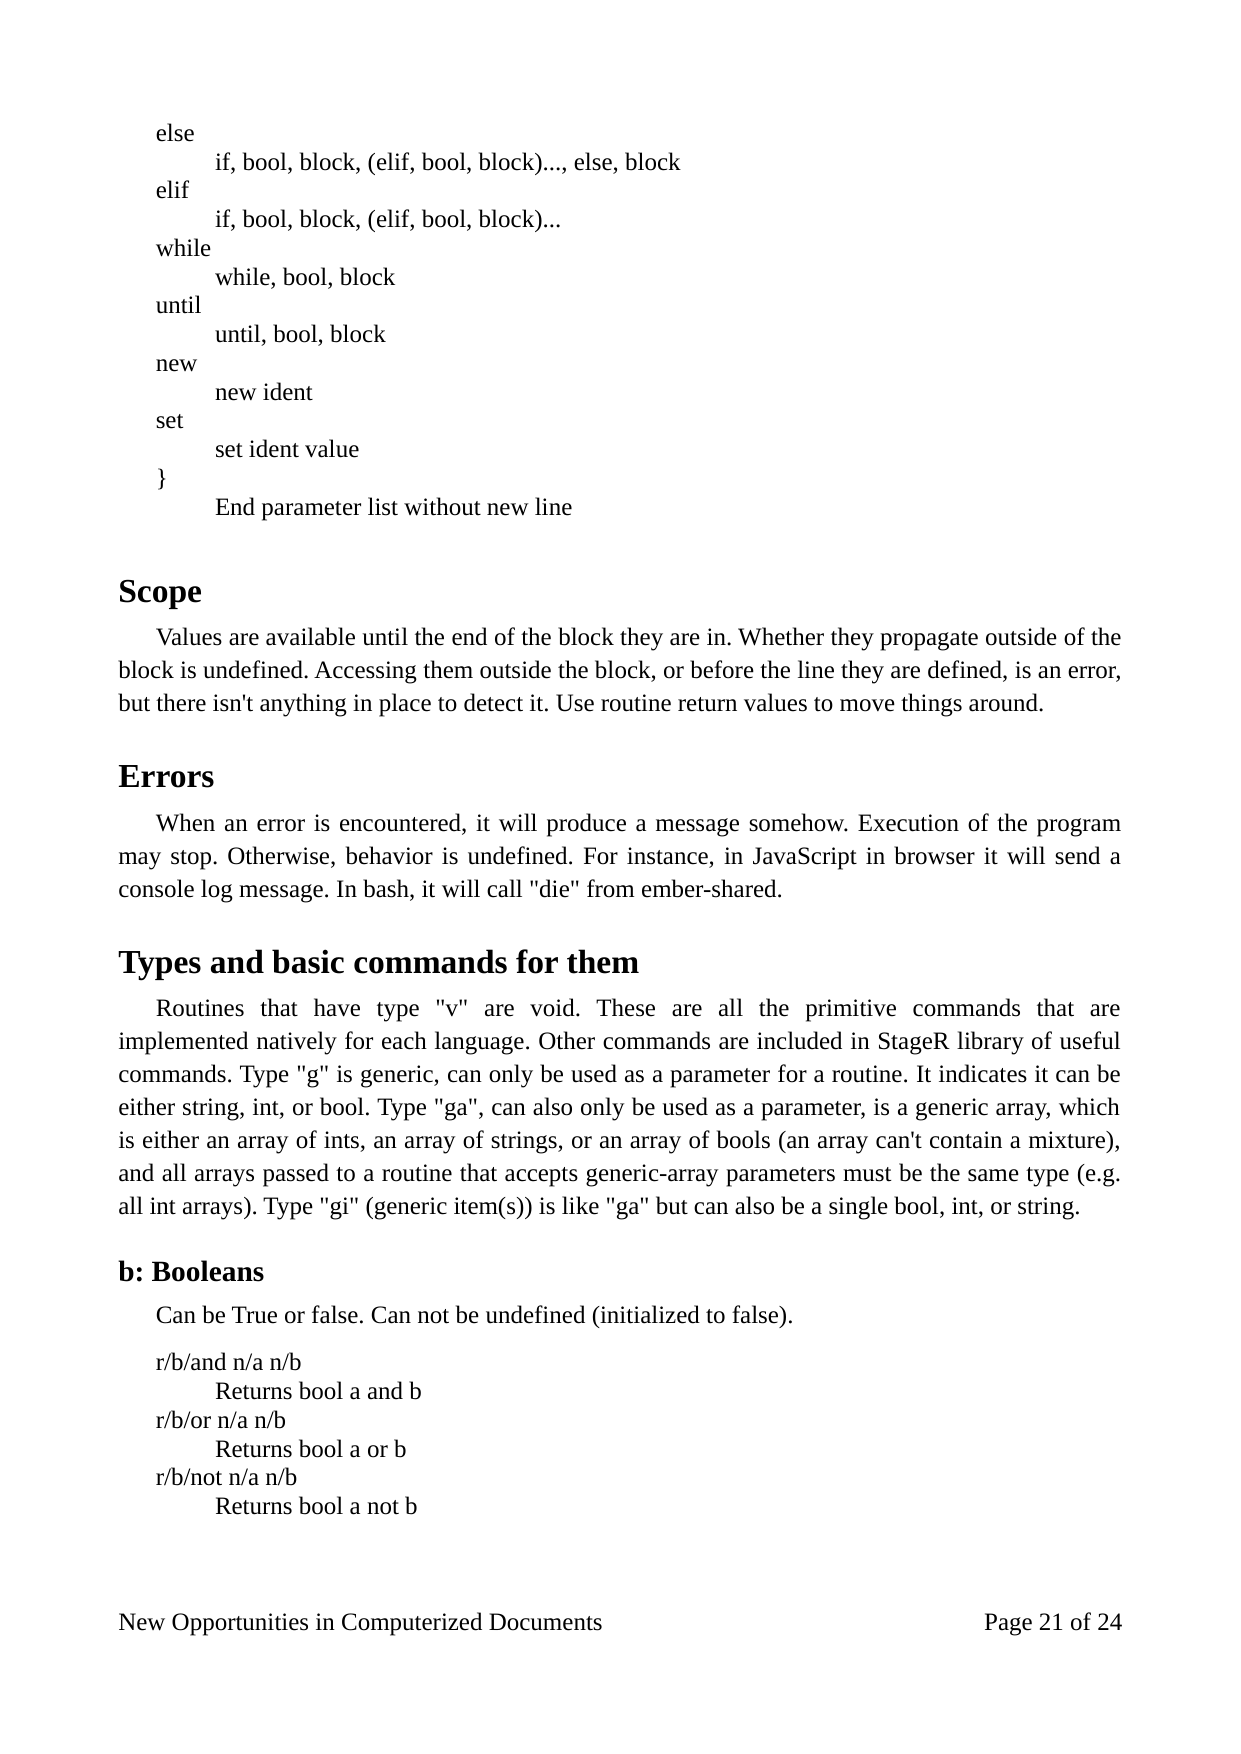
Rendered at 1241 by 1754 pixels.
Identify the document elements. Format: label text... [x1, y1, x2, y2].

text Can be True or false. Can not be undefined (initialized to false). [118, 1300, 1122, 1329]
subtitle while [118, 233, 1122, 262]
subtitle new [118, 348, 1122, 377]
list Returns bool a not b [177, 1491, 1122, 1520]
subtitle Errors [118, 757, 1122, 795]
list until, bool, block [177, 319, 1122, 348]
subtitle else [118, 118, 1122, 147]
list set ident value [177, 434, 1122, 463]
subtitle r/b/and n/a n/b [118, 1347, 1122, 1376]
list while, bool, block [177, 262, 1122, 291]
text Routines that have type "v" are void. These are all the primitive commands that are implemented natively for each language. Other commands are included in StageR library of useful commands. Type "g" is generic, can only be used as a parameter for a routine. It indicates it can be either string, int, or bool. Type "ga", can also only be used as a parameter, is a generic array, which is either an array of ints, an array of strings, or an array of bools (an array can't contain a mixture), and all arrays passed to a routine that accepts generic-array parameters must be the same type (e.g. all int arrays). Type "gi" (generic item(s)) is like "ga" but can also be a single bool, int, or string. [118, 993, 1122, 1220]
subtitle r/b/or n/a n/b [118, 1405, 1122, 1434]
list Returns bool a and b [177, 1376, 1122, 1405]
list End parameter list without new line [177, 492, 1122, 521]
list new ident [177, 377, 1122, 406]
subtitle Scope [118, 571, 1122, 609]
list if, bool, block, (elif, bool, block)..., else, block [177, 147, 1122, 176]
subtitle } [118, 463, 1122, 492]
subtitle elif [118, 176, 1122, 204]
list if, bool, block, (elif, bool, block)... [177, 204, 1122, 233]
text When an error is encountered, it will produce a message somehow. Execution of the program may stop. Otherwise, behavior is undefined. For instance, in JavaScript in browser it will send a console log message. In bash, it will call "die" from ember-shared. [118, 808, 1122, 902]
list Returns bool a or b [177, 1434, 1122, 1462]
subtitle until [118, 291, 1122, 319]
subtitle r/b/not n/a n/b [118, 1462, 1122, 1491]
subtitle b: Booleans [118, 1254, 1122, 1287]
subtitle set [118, 406, 1122, 434]
subtitle Types and basic commands for them [118, 942, 1122, 981]
text Values are available until the end of the block they are in. Whether they propagate outside of the block is undefined. Accessing them outside the block, or before the line they are defined, is an error, but there isn't anything in place to detect it. Use routine return values to move things around. [118, 622, 1122, 717]
